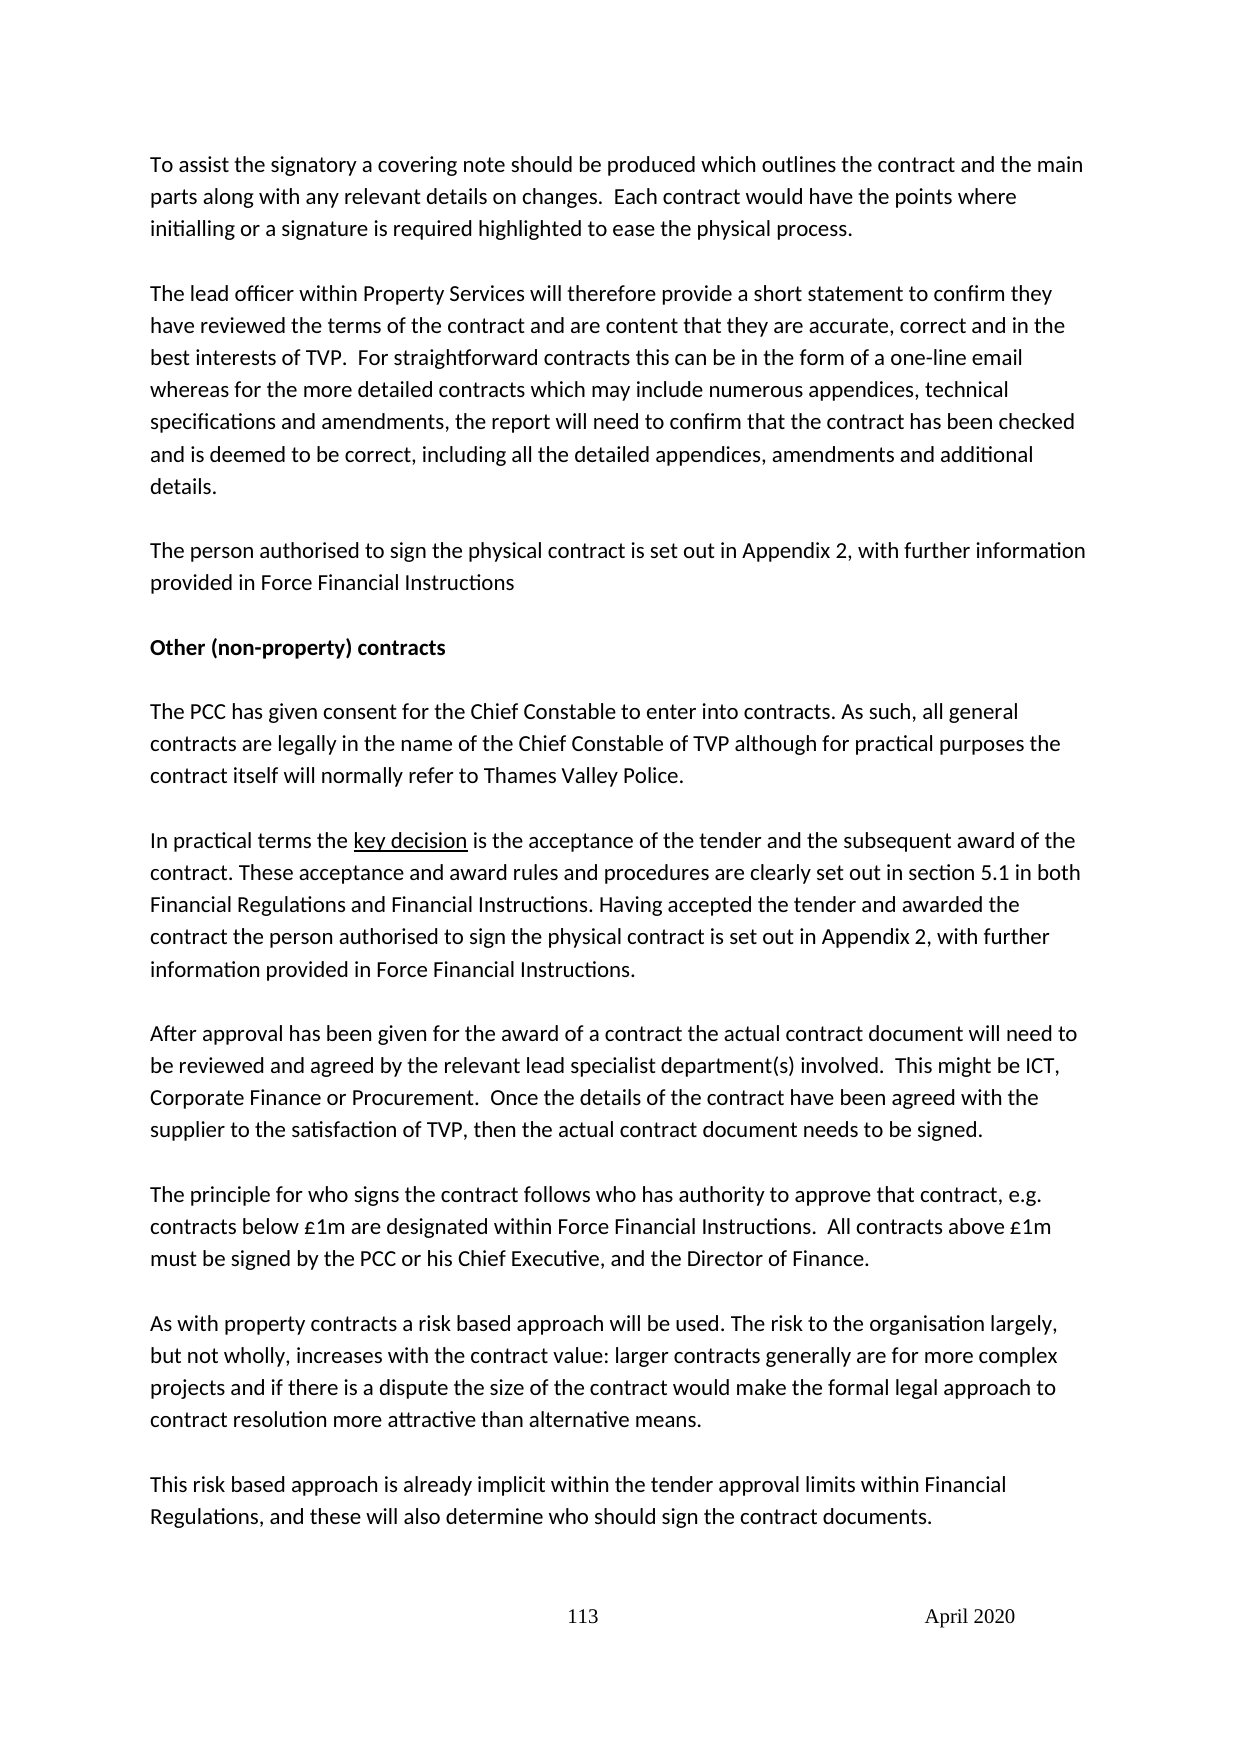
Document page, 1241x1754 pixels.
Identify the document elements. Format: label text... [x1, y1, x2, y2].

text After approval has been given for the award of a contract the actual contract document will need to be reviewed and agreed by the relevant lead specialist department(s) involved. This might be ICT, Corporate Finance or Procurement. Once the details of the contract have been agreed with the supplier to the satisfaction of TVP, then the actual contract document needs to be signed. [150, 1019, 1090, 1144]
text The PCC has given consent for the Chief Constable to enter into contracts. As such, all general contracts are legally in the name of the Chief Constable of TVP although for practical purposes the contract itself will normally refer to Thames Valley Police. [150, 697, 1090, 789]
text Other (non-property) contracts [150, 633, 1090, 661]
text The person authorised to sign the physical contract is set out in Appendix 2, with further information provided in Force Financial Instructions [150, 536, 1090, 596]
text In practical terms the key decision is the acceptance of the tender and the subsequent award of the contract. These acceptance and award rules and procedures are clearly set out in section 5.1 in both Financial Regulations and Financial Instructions. Having accepted the tender and awarded the contract the person authorised to sign the physical contract is set out in Appendix 2, with further information provided in Force Financial Instructions. [150, 826, 1090, 983]
text The lead officer within Property Services will therefore provide a short statement to confirm they have reviewed the terms of the contract and are content that they are accurate, correct and in the best interests of TVP. For straightforward contracts this can be in the form of a one-line email whereas for the more detailed contracts which may include numerous appendices, technical specifications and amendments, the report will need to confirm that the contract has been checked and is deemed to be correct, including all the detailed appendices, amendments and additional details. [150, 279, 1090, 500]
text To assist the signatory a covering note should be produced which outlines the contract and the main parts along with any relevant details on changes. Each contract would have the points where initialling or a signature is required highlighted to ease the physical process. [150, 150, 1090, 242]
text This risk based approach is already implicit within the tender approval limits within Financial Regulations, and these will also determine who should sign the contract documents. [150, 1470, 1090, 1530]
text As with property contracts a risk based approach will be used. The risk to the organisation largely, but not wholly, increases with the contract value: larger contracts generally are for more complex projects and if there is a dispute the size of the contract would make the formal legal approach to contract resolution more attractive than alternative means. [150, 1309, 1090, 1433]
text The principle for who signs the contract follows who has authority to approve that contract, e.g. contracts below £1m are designated within Force Financial Instructions. All contracts above £1m must be signed by the PCC or his Chief Executive, and the Director of Finance. [150, 1180, 1090, 1272]
